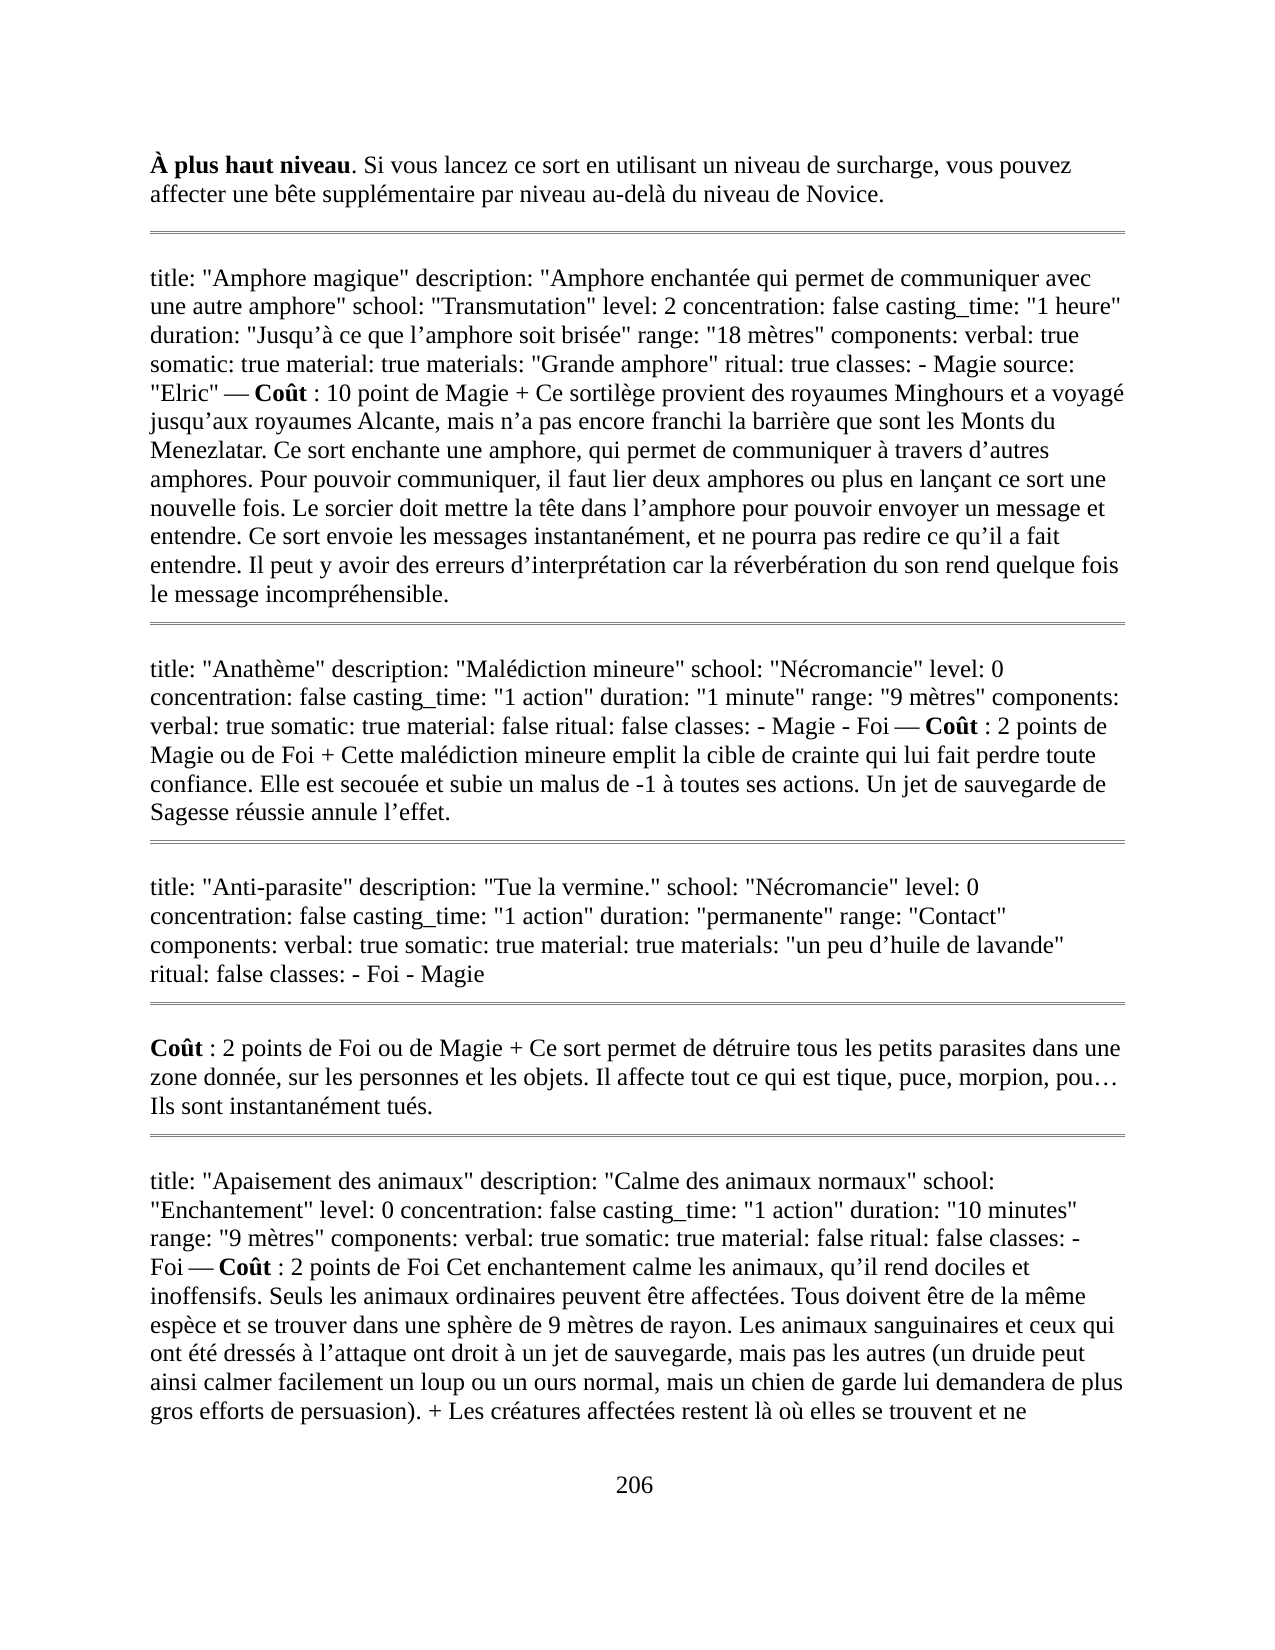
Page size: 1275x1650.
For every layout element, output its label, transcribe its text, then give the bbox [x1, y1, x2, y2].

text title: "Anti-parasite" description: "Tue la vermine." school: "Nécromancie" level: 0 concentration: false casting_time: "1 action" duration: "permanente" range: "Contact" components: verbal: true somatic: true material: true materials: "un peu d’huile de lavande" ritual: false classes: - Foi - Magie [150, 872, 1125, 987]
text title: "Anathème" description: "Malédiction mineure" school: "Nécromancie" level: 0 concentration: false casting_time: "1 action" duration: "1 minute" range: "9 mètres" components: verbal: true somatic: true material: false ritual: false classes: - Magie - Foi — Coût : 2 points de Magie ou de Foi + Cette malédiction mineure emplit la cible de crainte qui lui fait perdre toute confiance. Elle est secouée et subie un malus de -1 à toutes ses actions. Un jet de sauvegarde de Sagesse réussie annule l’effet. [150, 654, 1125, 826]
text À plus haut niveau. Si vous lancez ce sort en utilisant un niveau de surcharge, vous pouvez affecter une bête supplémentaire par niveau au-delà du niveau de Novice. [150, 150, 1125, 207]
text title: "Amphore magique" description: "Amphore enchantée qui permet de communiquer avec une autre amphore" school: "Transmutation" level: 2 concentration: false casting_time: "1 heure" duration: "Jusqu’à ce que l’amphore soit brisée" range: "18 mètres" components: verbal: true somatic: true material: true materials: "Grande amphore" ritual: true classes: - Magie source: "Elric" — Coût : 10 point de Magie + Ce sortilège provient des royaumes Minghours et a voyagé jusqu’aux royaumes Alcante, mais n’a pas encore franchi la barrière que sont les Monts du Menezlatar. Ce sort enchante une amphore, qui permet de communiquer à travers d’autres amphores. Pour pouvoir communiquer, il faut lier deux amphores ou plus en lançant ce sort une nouvelle fois. Le sorcier doit mettre la tête dans l’amphore pour pouvoir envoyer un message et entendre. Ce sort envoie les messages instantanément, et ne pourra pas redire ce qu’il a fait entendre. Il peut y avoir des erreurs d’interprétation car la réverbération du son rend quelque fois le message incompréhensible. [150, 263, 1125, 608]
text title: "Apaisement des animaux" description: "Calme des animaux normaux" school: "Enchantement" level: 0 concentration: false casting_time: "1 action" duration: "10 minutes" range: "9 mètres" components: verbal: true somatic: true material: false ritual: false classes: - Foi — Coût : 2 points de Foi Cet enchantement calme les animaux, qu’il rend dociles et inoffensifs. Seuls les animaux ordinaires peuvent être affectées. Tous doivent être de la même espèce et se trouver dans une sphère de 9 mètres de rayon. Les animaux sanguinaires et ceux qui ont été dressés à l’attaque ont droit à un jet de sauvegarde, mais pas les autres (un druide peut ainsi calmer facilement un loup ou un ours normal, mais un chien de garde lui demandera de plus gros efforts de persuasion). + Les créatures affectées restent là où elles se trouvent et ne [150, 1166, 1125, 1425]
text Coût : 2 points de Foi ou de Magie + Ce sort permet de détruire tous les petits parasites dans une zone donnée, sur les personnes et les objets. Il affecte tout ce qui est tique, puce, morpion, pou…​Ils sont instantanément tués. [150, 1033, 1125, 1120]
